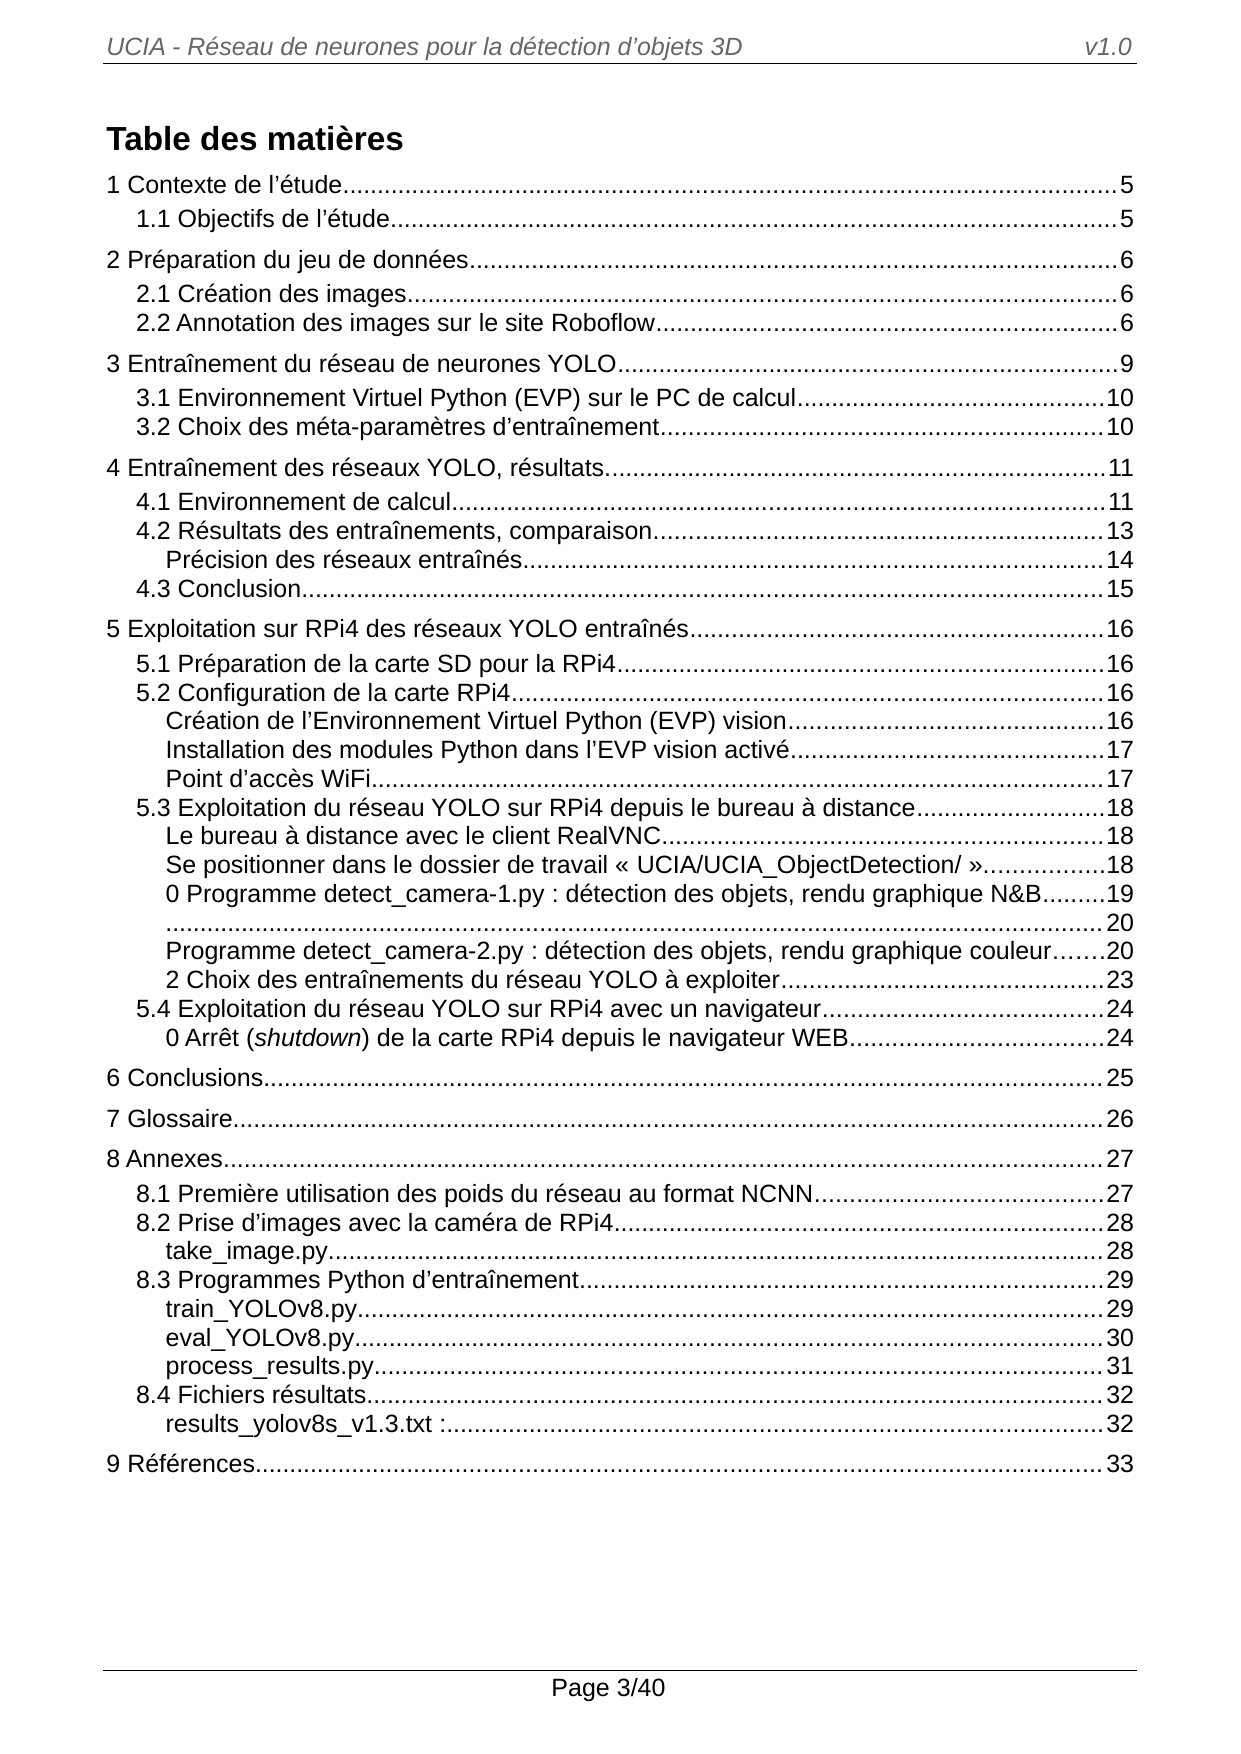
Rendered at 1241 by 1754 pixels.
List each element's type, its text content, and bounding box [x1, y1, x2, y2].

text 2.1 Création des images 6 [136, 279, 1134, 308]
text 4.2 Résultats des entraînements, comparaison 13 [136, 516, 1134, 545]
text Précision des réseaux entraînés 14 [165, 545, 1134, 574]
text 8.4 Fichiers résultats 32 [136, 1380, 1134, 1409]
text 8.3 Programmes Python d’entraînement 29 [136, 1265, 1134, 1294]
text 1 Contexte de l’étude 5 [106, 169, 1134, 198]
text 8.1 Première utilisation des poids du réseau au format NCNN 27 [136, 1179, 1134, 1208]
text 4 Entraînement des réseaux YOLO, résultats. 11 [106, 453, 1134, 481]
text 2.2 Annotation des images sur le site Roboflow 6 [136, 308, 1134, 337]
text 20 [165, 908, 1134, 936]
text 4.1 Environnement de calcul 11 [136, 487, 1134, 516]
text 4.3 Conclusion 15 [136, 574, 1134, 602]
text 7 Glossaire 26 [106, 1104, 1134, 1132]
text 1.1 Objectifs de l’étude 5 [136, 204, 1134, 233]
text process_results.py 31 [165, 1351, 1134, 1380]
text Point d’accès WiFi 17 [165, 764, 1134, 793]
text 3.2 Choix des méta-paramètres d’entraînement 10 [136, 412, 1134, 441]
text 5.2 Configuration de la carte RPi4 16 [136, 678, 1134, 706]
text 5.3 Exploitation du réseau YOLO sur RPi4 depuis le bureau à distance 18 [136, 793, 1134, 821]
text Se positionner dans le dossier de travail « UCIA/UCIA_ObjectDetection/ » 18 [165, 850, 1134, 879]
text 2 Choix des entraînements du réseau YOLO à exploiter 23 [165, 965, 1134, 994]
text 3 Entraînement du réseau de neurones YOLO 9 [106, 349, 1134, 377]
text 0 Arrêt (shutdown) de la carte RPi4 depuis le navigateur WEB 24 [165, 1023, 1134, 1051]
text 3.1 Environnement Virtuel Python (EVP) sur le PC de calcul 10 [136, 383, 1134, 412]
text 6 Conclusions 25 [106, 1063, 1134, 1092]
text 9 Références 33 [106, 1449, 1134, 1478]
text 0 Programme detect_camera-1.py : détection des objets, rendu graphique N&B 19 [165, 879, 1134, 908]
text 5.1 Préparation de la carte SD pour la RPi4 16 [136, 649, 1134, 678]
text Création de l’Environnement Virtuel Python (EVP) vision 16 [165, 706, 1134, 735]
text Le bureau à distance avec le client RealVNC 18 [165, 821, 1134, 850]
text 2 Préparation du jeu de données 6 [106, 245, 1134, 273]
text train_YOLOv8.py 29 [165, 1294, 1134, 1323]
text eval_YOLOv8.py 30 [165, 1323, 1134, 1351]
text 5 Exploitation sur RPi4 des réseaux YOLO entraînés 16 [106, 614, 1134, 643]
text 5.4 Exploitation du réseau YOLO sur RPi4 avec un navigateur 24 [136, 994, 1134, 1023]
text Installation des modules Python dans l’EVP vision activé 17 [165, 735, 1134, 764]
text results_yolov8s_v1.3.txt : 32 [165, 1409, 1134, 1438]
text 8.2 Prise d’images avec la caméra de RPi4 28 [136, 1208, 1134, 1236]
text Programme detect_camera-2.py : détection des objets, rendu graphique couleur 20 [165, 936, 1134, 965]
subtitle Table des matières [106, 119, 1134, 157]
text take_image.py 28 [165, 1236, 1134, 1265]
text 8 Annexes 27 [106, 1144, 1134, 1173]
